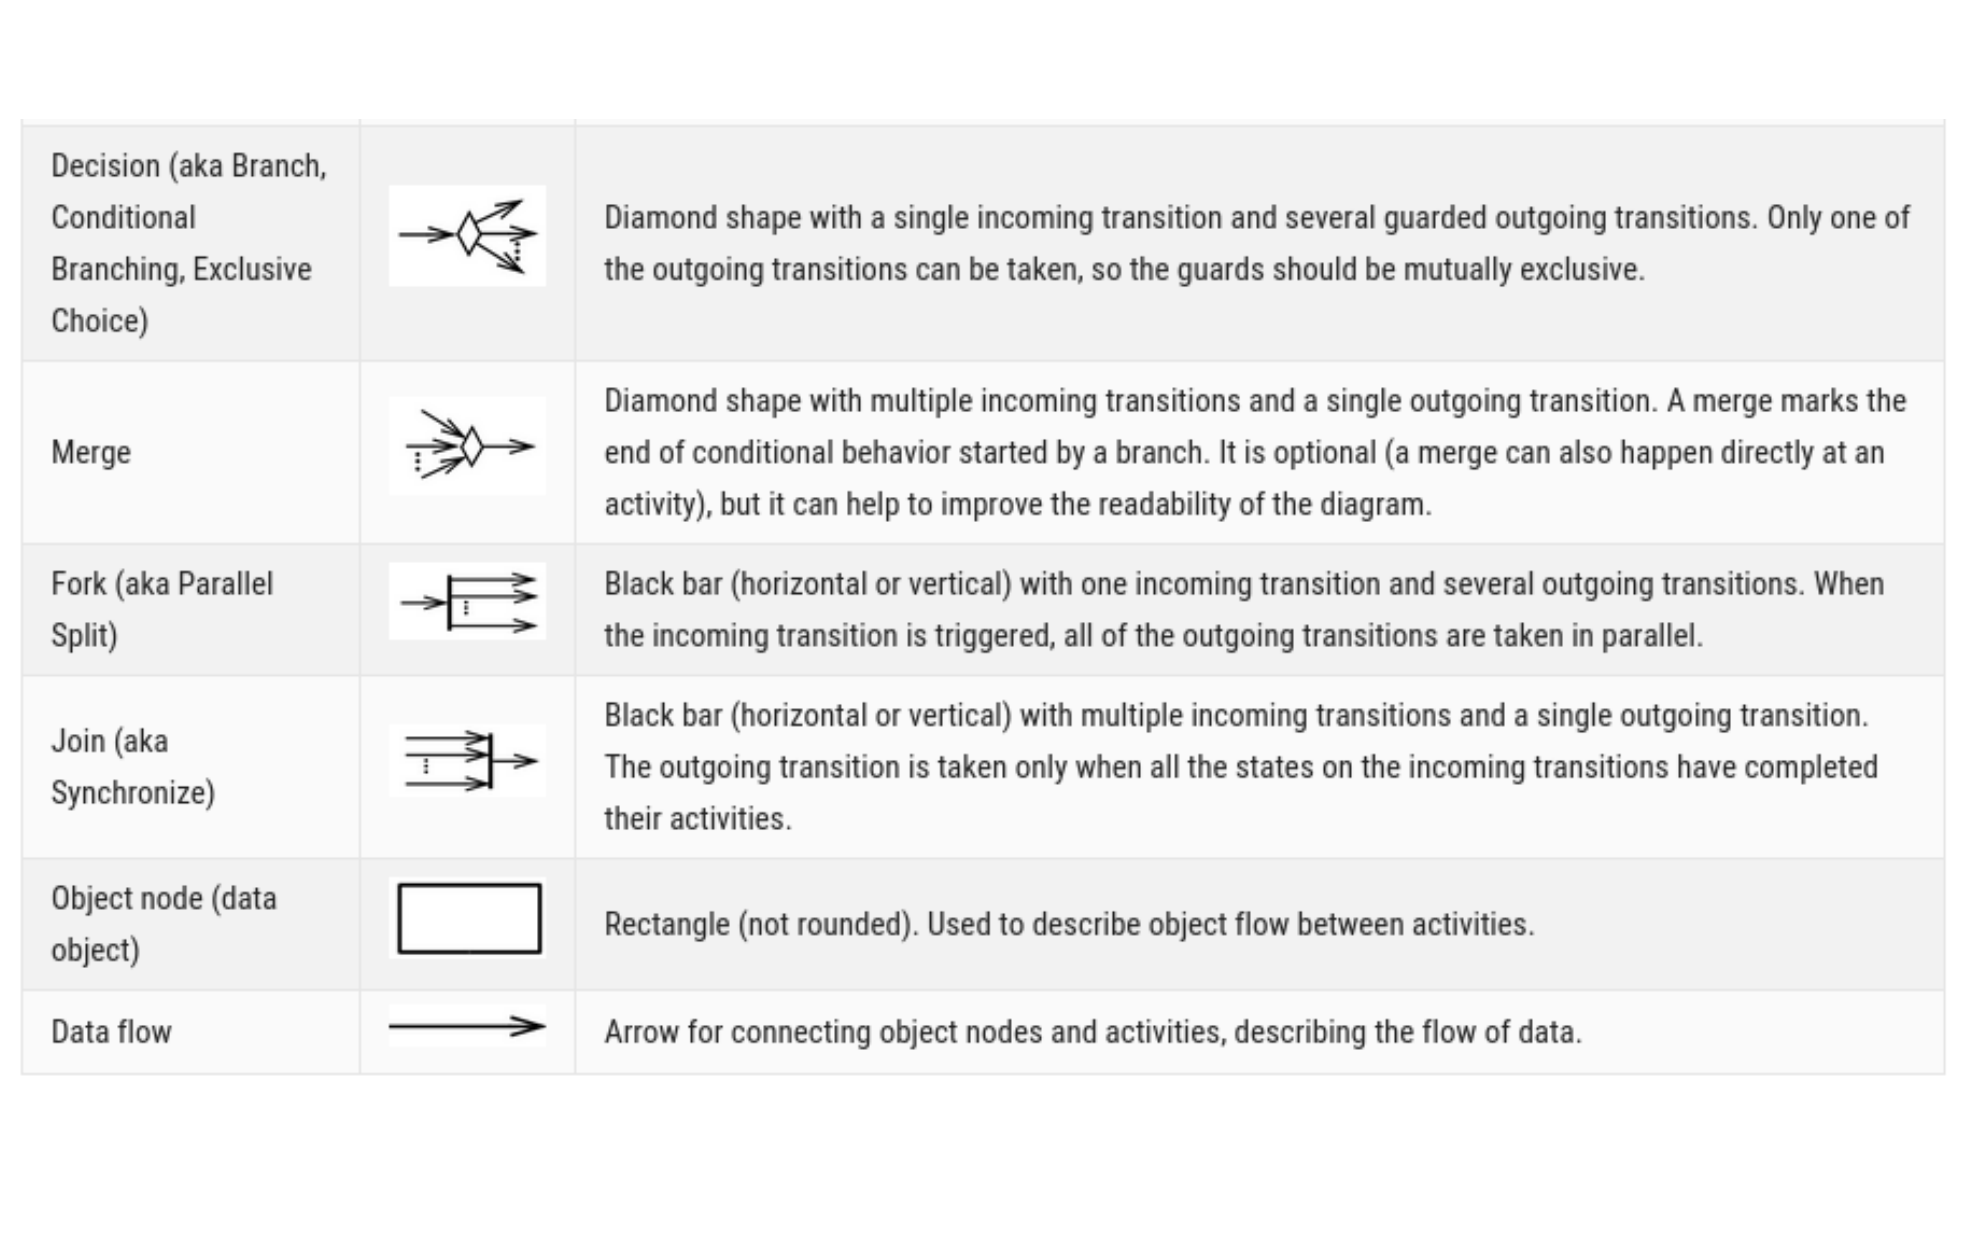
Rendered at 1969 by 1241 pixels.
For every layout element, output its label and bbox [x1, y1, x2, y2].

picture [15, 119, 1957, 1081]
